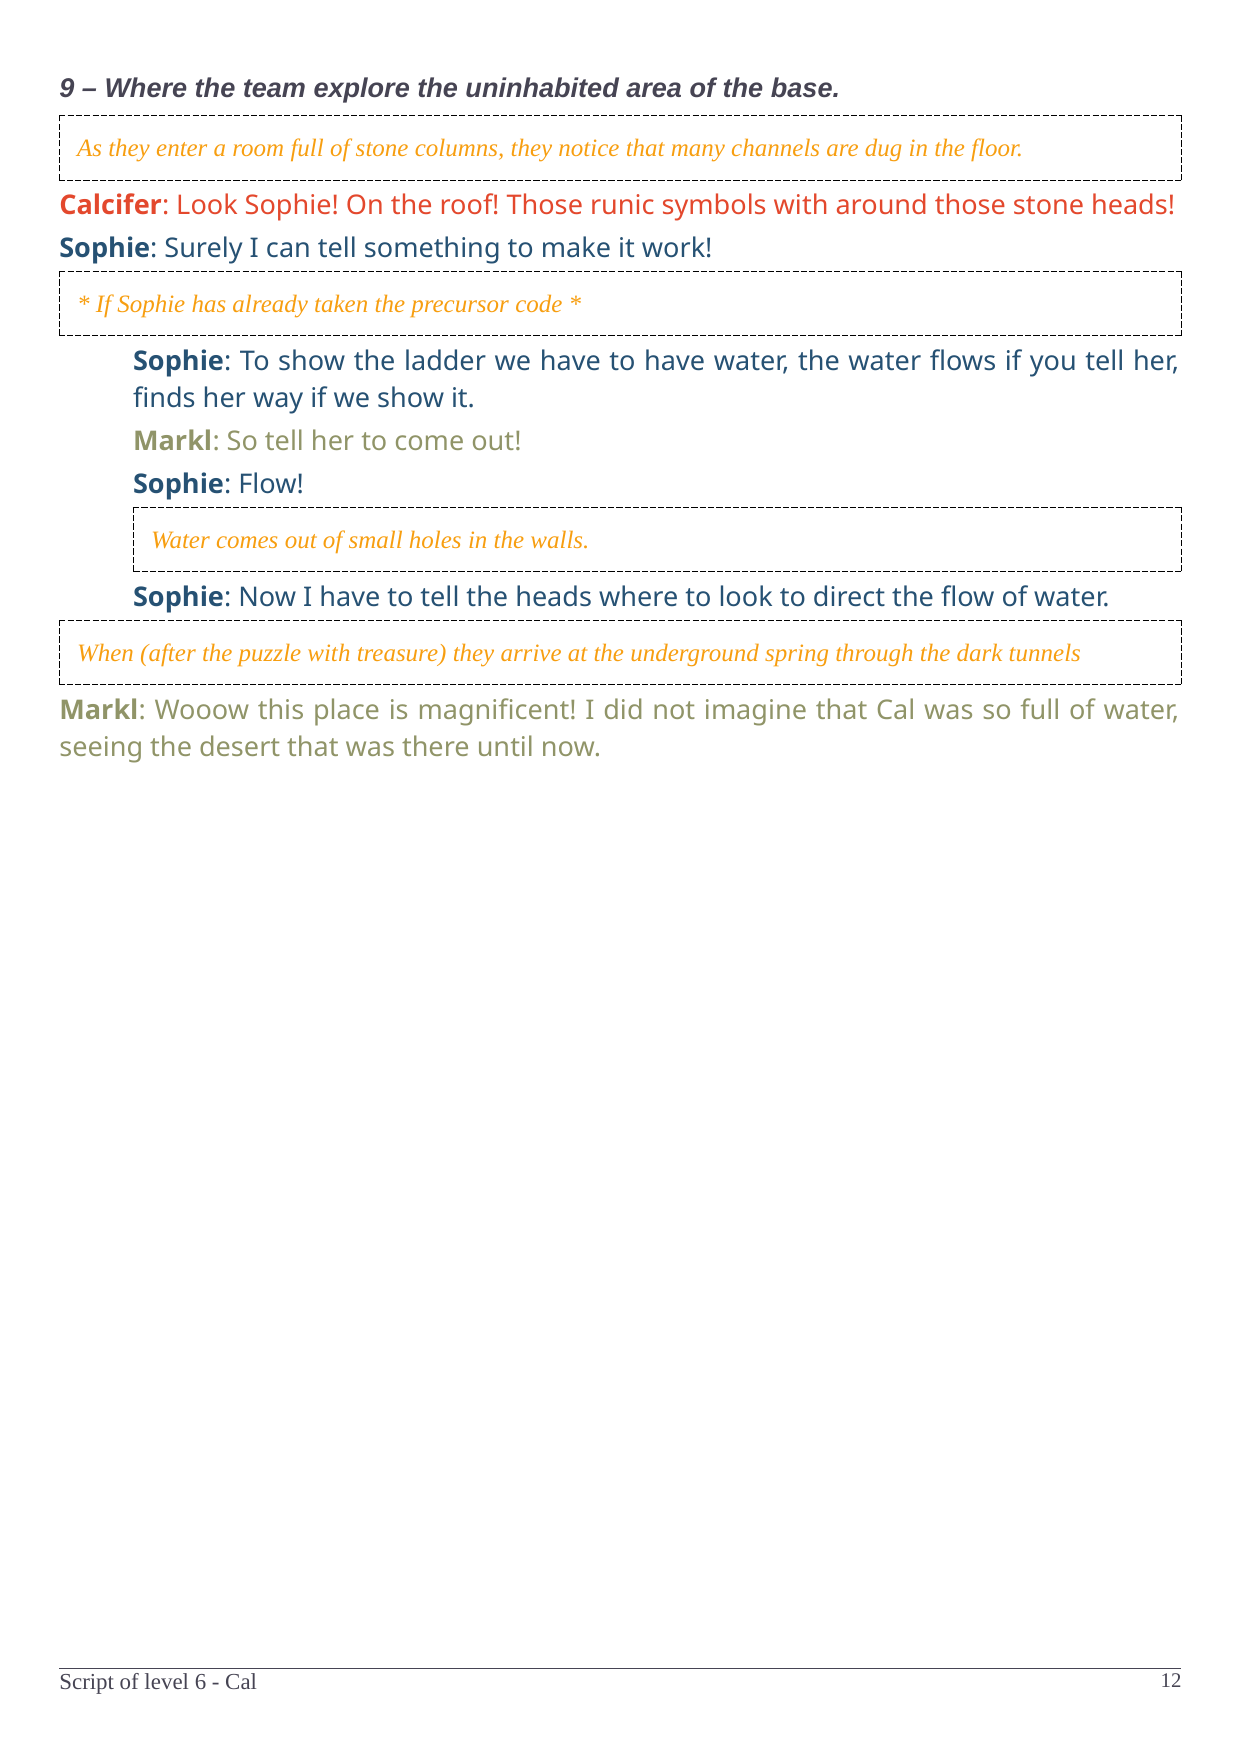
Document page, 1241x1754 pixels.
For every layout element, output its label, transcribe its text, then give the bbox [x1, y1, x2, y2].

text * If Sophie has already taken the precursor code * [59, 271, 1181, 336]
text As they enter a room full of stone columns, they notice that many channels are dug in the floor. [59, 115, 1181, 180]
text Water comes out of small holes in the walls. [133, 507, 1181, 571]
text When (after the puzzle with treasure) they arrive at the underground spring through the dark tunnels [59, 620, 1181, 684]
text Sophie: Now I have to tell the heads where to look to direct the flow of water. [133, 577, 1181, 614]
text Markl: Wooow this place is magnificent! I did not imagine that Cal was so full of water, seeing the desert that was there until now. [59, 690, 1181, 764]
text Calcifer: Look Sophie! On the roof! Those runic symbols with around those stone heads! [59, 186, 1181, 222]
subtitle 9 – Where the team explore the uninhabited area of the base. [59, 72, 1181, 103]
text Sophie: Surely I can tell something to make it work! [59, 228, 1181, 265]
text Sophie: To show the ladder we have to have water, the water flows if you tell her, finds her way if we show it. [133, 342, 1181, 415]
text Sophie: Flow! [133, 464, 1181, 501]
text Markl: So tell her to come out! [133, 421, 1181, 458]
